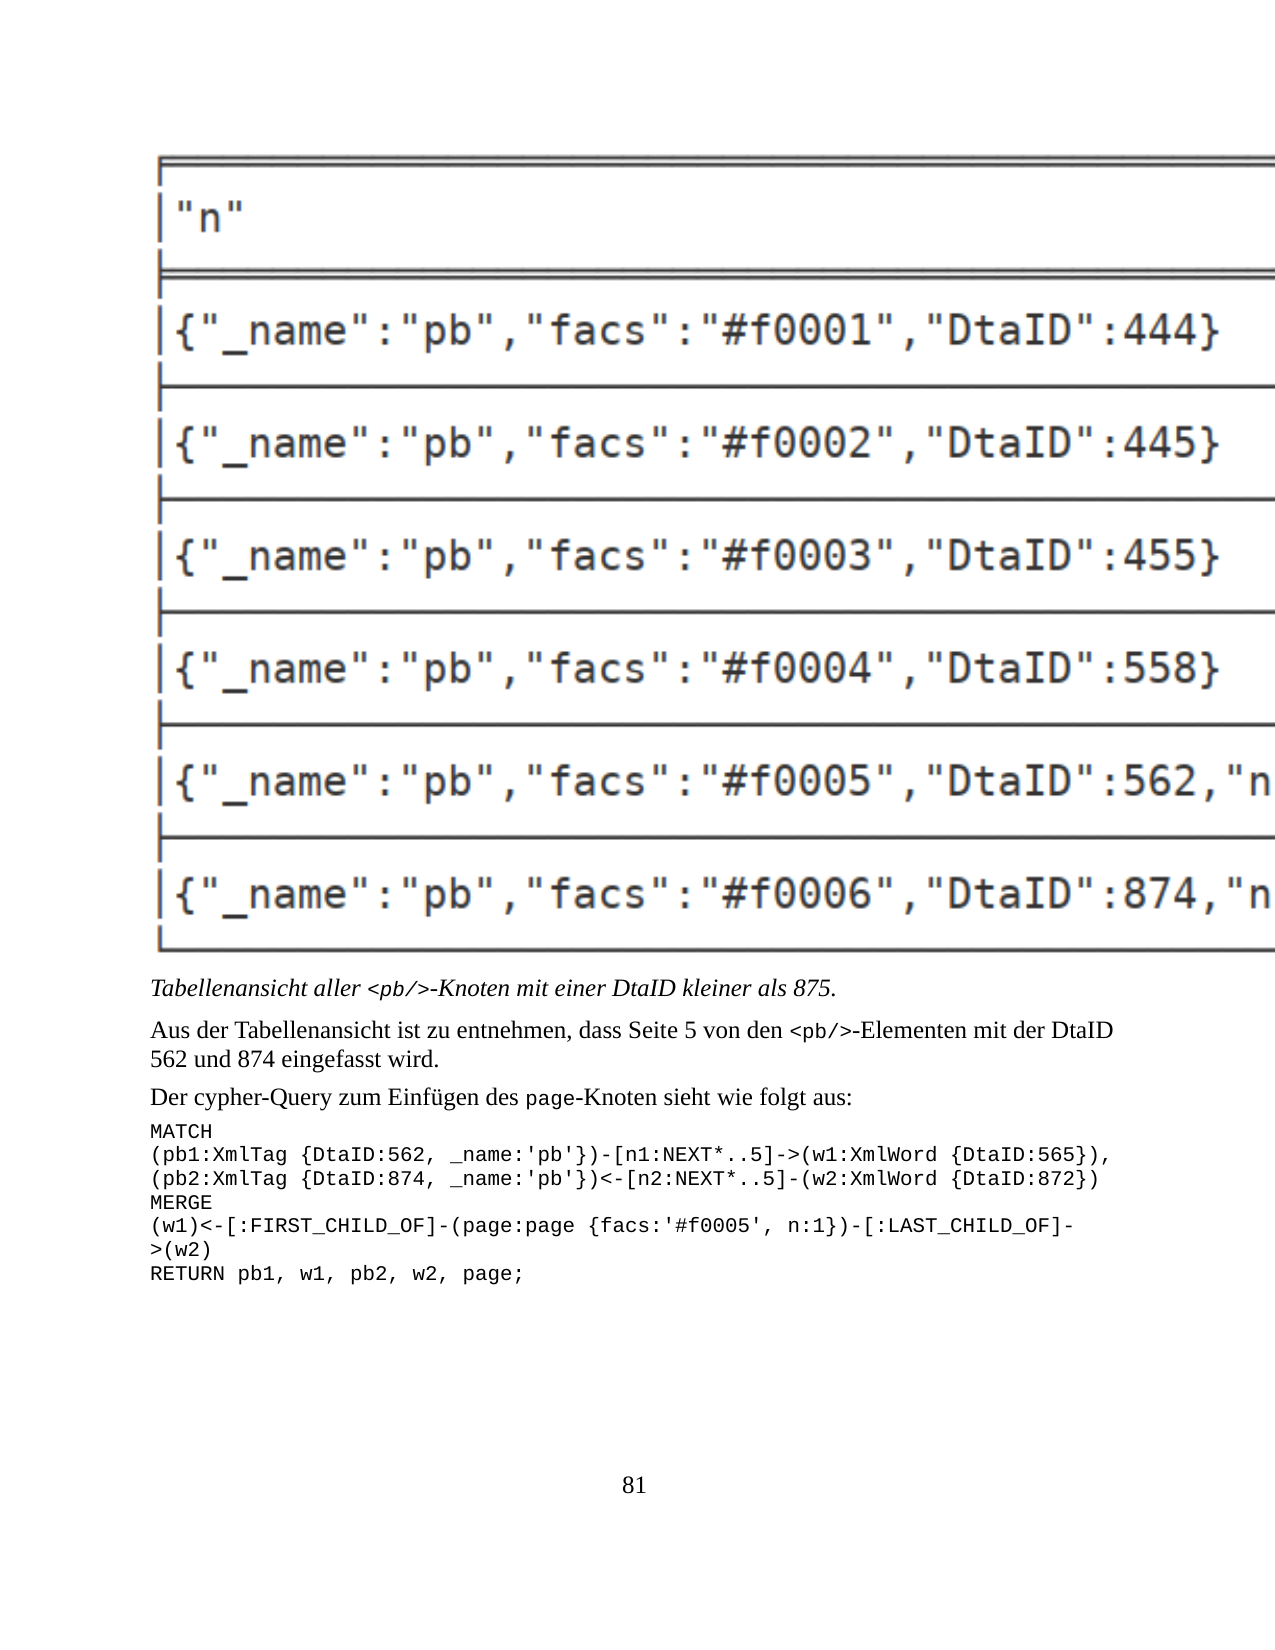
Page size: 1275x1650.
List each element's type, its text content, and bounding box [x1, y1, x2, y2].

text (w1)<-[:FIRST_CHILD_OF]-(page:page {facs:'#f0005', n:1})-[:LAST_CHILD_OF]->(w2) [150, 1215, 1125, 1263]
text RETURN pb1, w1, pb2, w2, page; [150, 1263, 1125, 1286]
picture [150, 150, 1275, 961]
text Tabellenansicht aller <pb/>-Knoten mit einer DtaID kleiner als 875. [150, 973, 1125, 1002]
text (pb2:XmlTag {DtaID:874, _name:'pb'})<-[n2:NEXT*..5]-(w2:XmlWord {DtaID:872}) [150, 1168, 1125, 1192]
text MERGE [150, 1192, 1125, 1215]
text (pb1:XmlTag {DtaID:562, _name:'pb'})-[n1:NEXT*..5]->(w1:XmlWord {DtaID:565}), [150, 1144, 1125, 1168]
text Aus der Tabellenansicht ist zu entnehmen, dass Seite 5 von den <pb/>-Elementen mit der DtaID 562 und 874 eingefasst wird. [150, 1015, 1125, 1073]
text Der cypher-Query zum Einfügen des page-Knoten sieht wie folgt aus: [150, 1082, 1125, 1112]
text MATCH [150, 1121, 1125, 1144]
